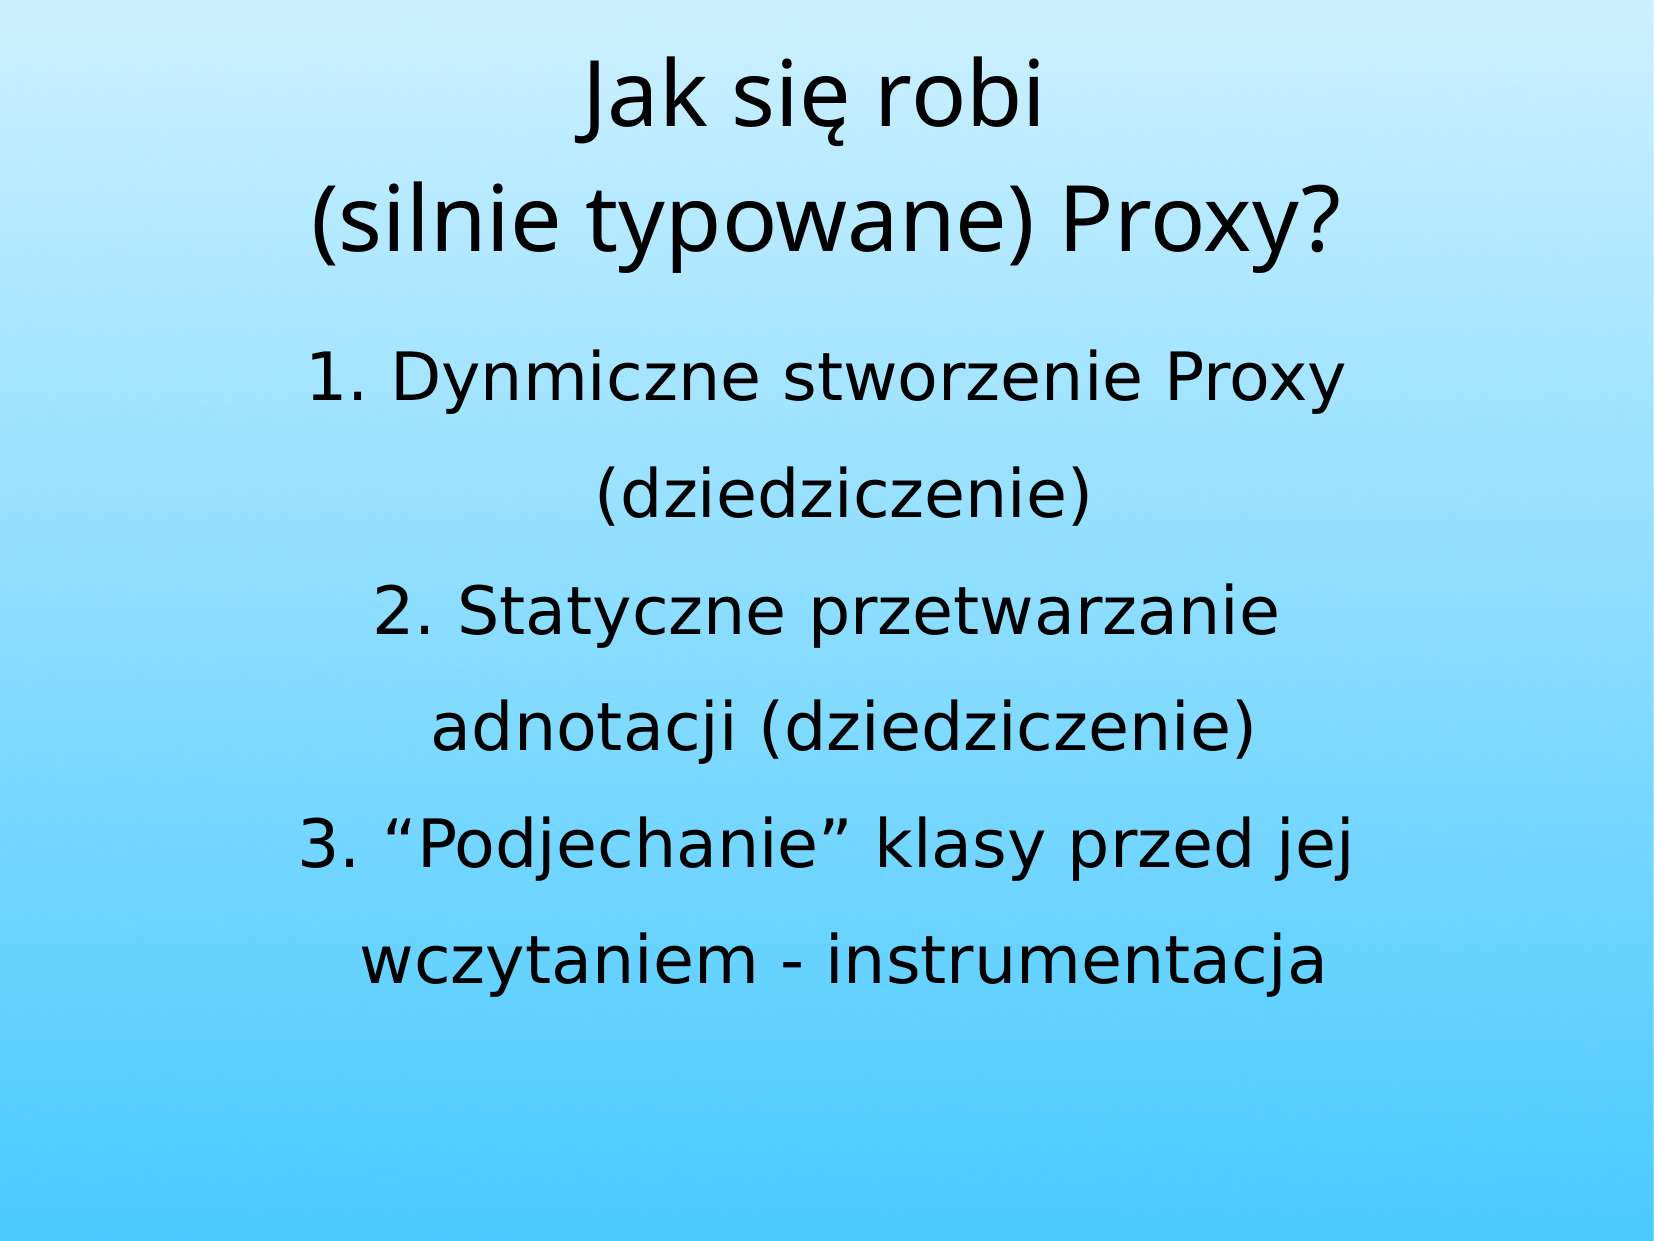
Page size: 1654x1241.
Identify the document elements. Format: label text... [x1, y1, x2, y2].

subtitle Dynmiczne stworzenie Proxy (dziedziczenie) Statyczne przetwarzanie adnotacji (dziedziczenie) “Podjechanie” klasy przed jej wczytaniem - instrumentacja [82, 290, 1571, 1010]
picture [0, 0, 1654, 1241]
title Jak się robi (silnie typowane) Proxy? [82, 45, 1571, 261]
